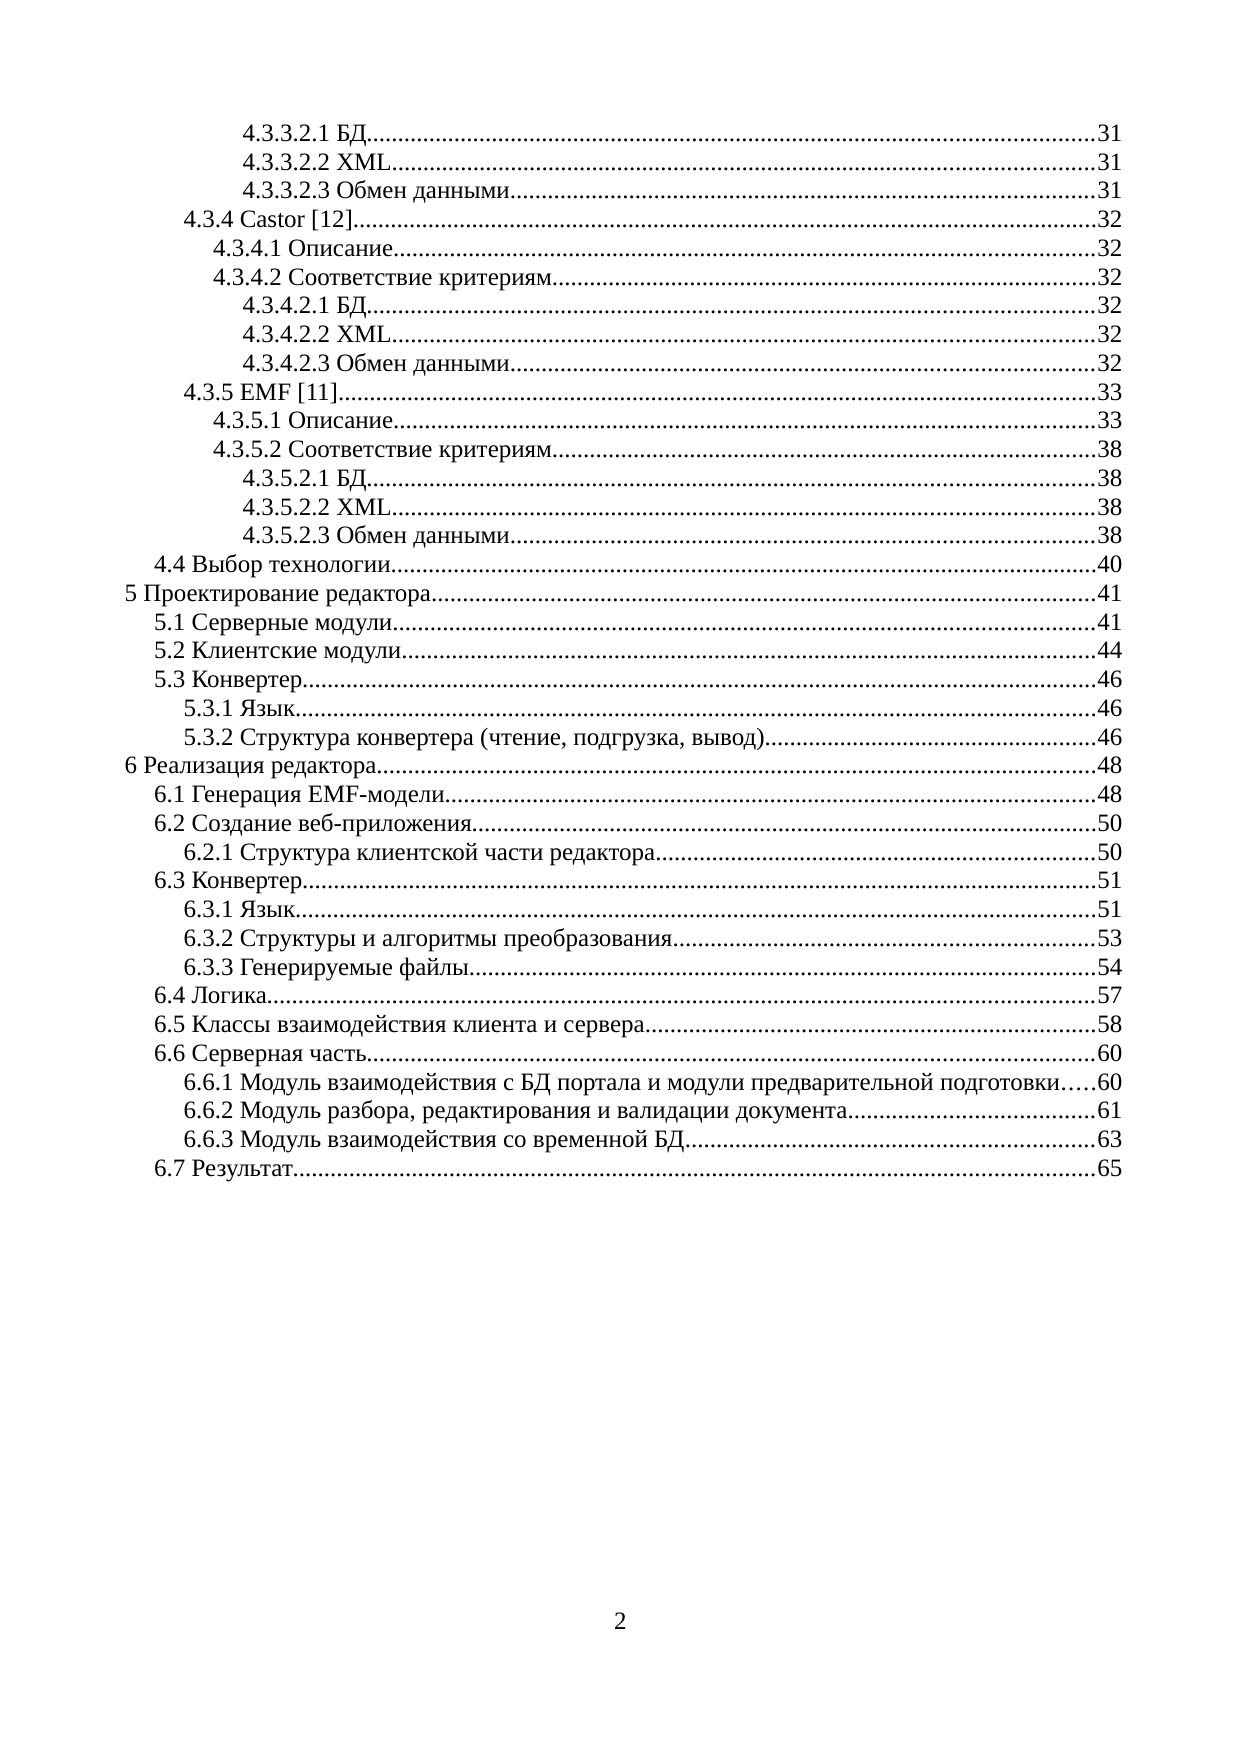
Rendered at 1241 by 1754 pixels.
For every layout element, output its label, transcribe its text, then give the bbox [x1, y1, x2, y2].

text 6.5 Классы взаимодействия клиента и сервера 58 [148, 1009, 1122, 1038]
text 6.6.3 Модуль взаимодействия со временной БД 63 [177, 1124, 1122, 1153]
text 6.3.1 Язык 51 [177, 894, 1122, 923]
text 4.3.3.2.1 БД 31 [236, 118, 1122, 147]
text 6.6.2 Модуль разбора, редактирования и валидации документа 61 [177, 1096, 1122, 1124]
text 6.4 Логика 57 [148, 981, 1122, 1009]
text 4.3.3.2.3 Обмен данными 31 [236, 176, 1122, 204]
text 4.3.3.2.2 XML 31 [236, 147, 1122, 176]
text 4.3.4.2.1 БД 32 [236, 291, 1122, 319]
text 4.4 Выбор технологии 40 [148, 549, 1122, 578]
text 6.7 Результат 65 [148, 1153, 1122, 1182]
text 6 Реализация редактора 48 [118, 751, 1122, 779]
text 6.2.1 Структура клиентской части редактора 50 [177, 837, 1122, 866]
text 4.3.5.2.1 БД 38 [236, 463, 1122, 492]
text 5.3.2 Структура конвертера (чтение, подгрузка, вывод) 46 [177, 722, 1122, 751]
text 6.1 Генерация EMF-модели 48 [148, 779, 1122, 808]
text 4.3.5.2.3 Обмен данными 38 [236, 521, 1122, 549]
text 6.3.2 Структуры и алгоритмы преобразования 53 [177, 923, 1122, 952]
text 4.3.4 Castor [12] 32 [177, 204, 1122, 233]
text 5.3 Конвертер 46 [148, 664, 1122, 693]
text 4.3.4.2.2 XML 32 [236, 319, 1122, 348]
text 5.2 Клиентские модули 44 [148, 636, 1122, 664]
text 4.3.4.2.3 Обмен данными 32 [236, 348, 1122, 377]
text 6.6 Серверная часть 60 [148, 1038, 1122, 1067]
text 6.6.1 Модуль взаимодействия с БД портала и модули предварительной подготовки 60 [177, 1067, 1122, 1096]
text 4.3.4.2 Соответствие критериям 32 [207, 262, 1122, 291]
text 4.3.4.1 Описание 32 [207, 233, 1122, 262]
text 5.3.1 Язык 46 [177, 693, 1122, 722]
text 4.3.5.2.2 XML 38 [236, 492, 1122, 521]
text 5.1 Серверные модули 41 [148, 607, 1122, 636]
text 6.3 Конвертер 51 [148, 866, 1122, 894]
text 5 Проектирование редактора 41 [118, 578, 1122, 607]
text 4.3.5 EMF [11] 33 [177, 377, 1122, 406]
text 4.3.5.2 Соответствие критериям 38 [207, 434, 1122, 463]
text 6.3.3 Генерируемые файлы 54 [177, 952, 1122, 981]
text 6.2 Создание веб-приложения 50 [148, 808, 1122, 837]
text 4.3.5.1 Описание 33 [207, 406, 1122, 434]
